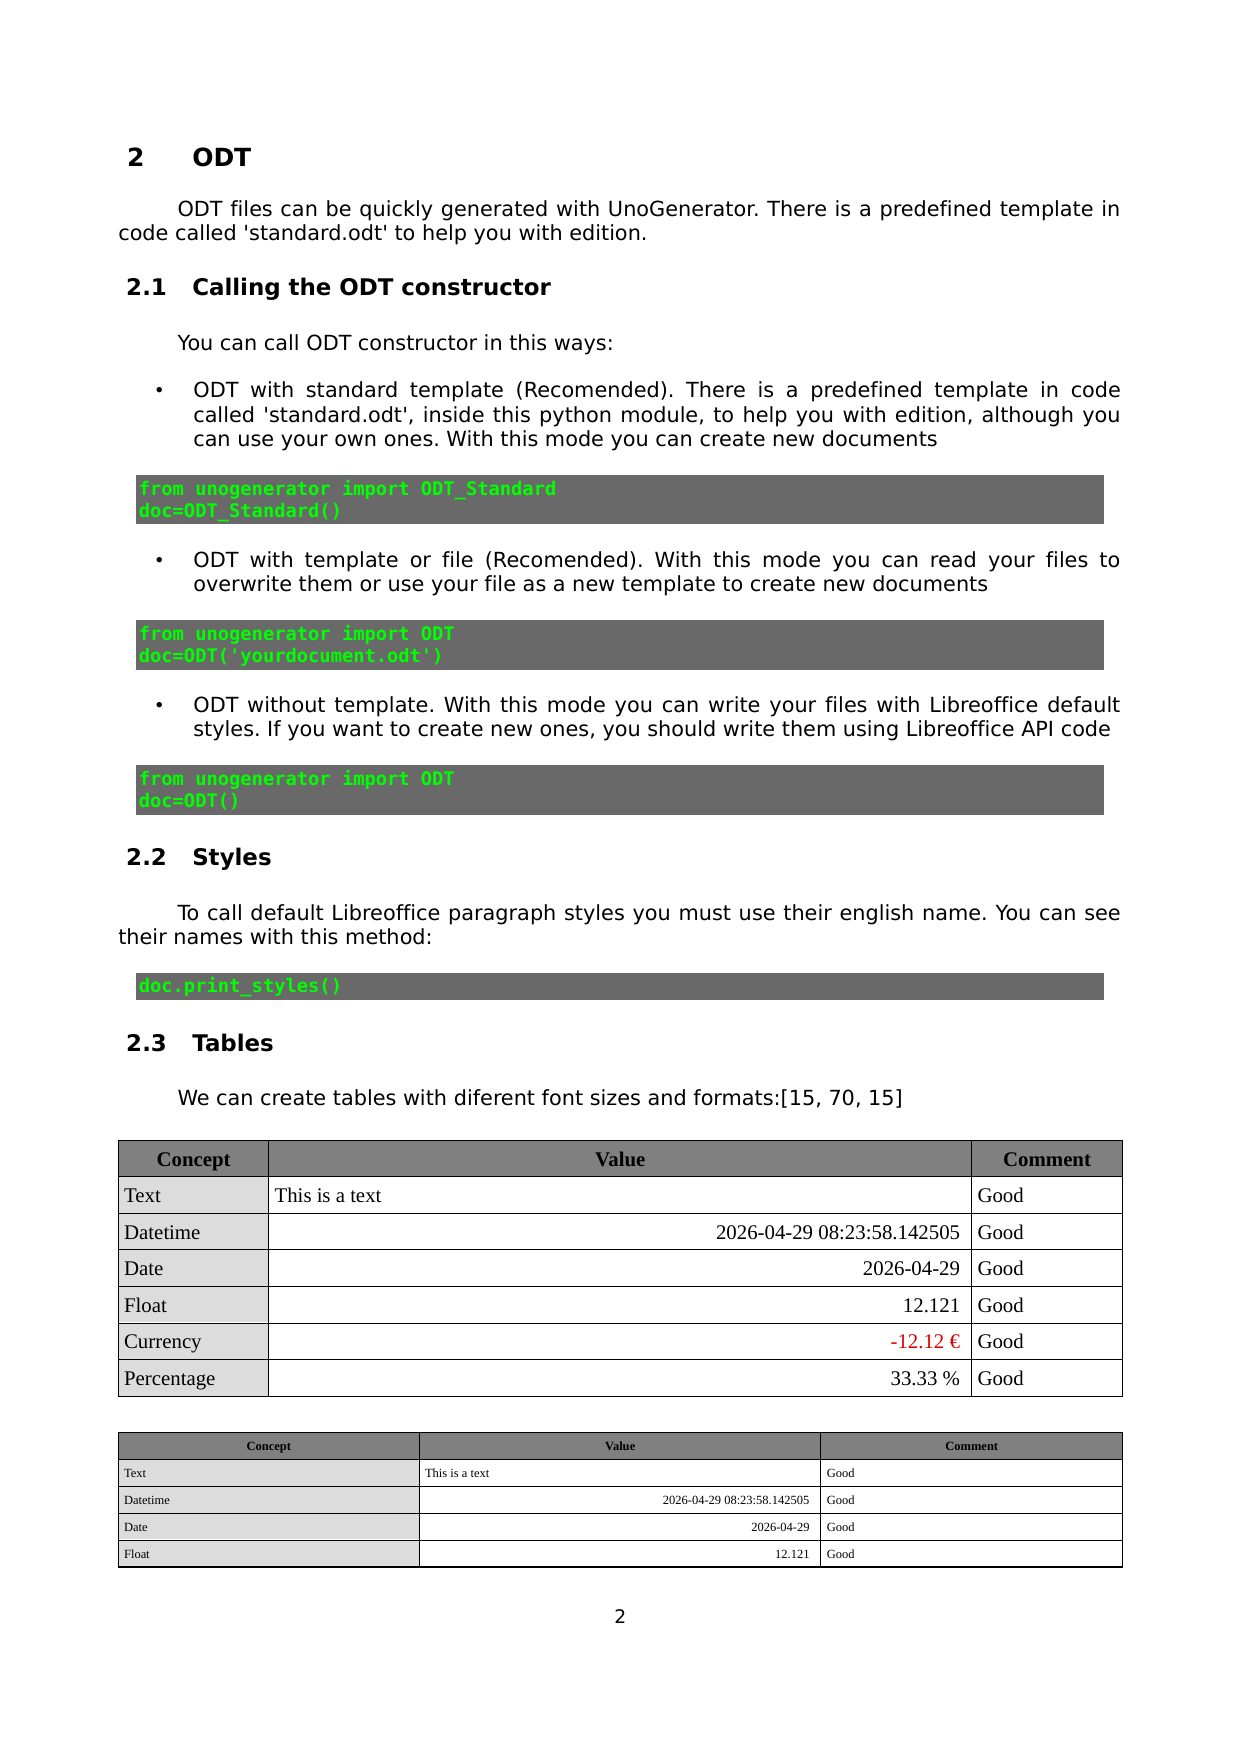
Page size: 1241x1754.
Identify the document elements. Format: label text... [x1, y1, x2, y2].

text ODT files can be quickly generated with UnoGenerator. There is a predefined template in code called 'standard.odt' to help you with edition. [118, 197, 1122, 245]
table_cell 2026-04-29 08:23:58.142505 [269, 1214, 971, 1249]
table_cell Date [119, 1250, 268, 1286]
table_header Comment [972, 1141, 1122, 1176]
text from unogenerator import ODT doc=ODT() [136, 765, 1104, 815]
table_cell Good [821, 1514, 1122, 1539]
list ODT with template or file (Recomended). With this mode you can read your files to overwrite them or use your file as a new template to create new documents [156, 548, 1122, 597]
table_header Concept [119, 1141, 268, 1176]
subtitle ODT [118, 143, 1122, 172]
subtitle Styles [118, 844, 1122, 871]
table_cell Good [972, 1250, 1122, 1286]
table_cell Good [821, 1460, 1122, 1486]
list ODT without template. With this mode you can write your files with Libreoffice default styles. If you want to create new ones, you should write them using Libreoffice API code [156, 693, 1122, 742]
table_cell Good [972, 1360, 1122, 1396]
text from unogenerator import ODT doc=ODT('yourdocument.odt') [136, 620, 1104, 670]
subtitle Calling the ODT constructor [118, 274, 1122, 301]
text doc.print_styles() [136, 973, 1104, 1000]
table_cell Currency [119, 1324, 268, 1359]
table_cell 2026-04-29 08:23:58.142505 [420, 1487, 820, 1513]
table_cell Float [119, 1541, 419, 1566]
table_cell Good [821, 1541, 1122, 1566]
list ODT with standard template (Recomended). There is a predefined template in code called 'standard.odt', inside this python module, to help you with edition, although you can use your own ones. With this mode you can create new documents [156, 378, 1122, 451]
subtitle Tables [118, 1030, 1122, 1056]
table_cell Text [119, 1460, 419, 1486]
text from unogenerator import ODT_Standard doc=ODT_Standard() [136, 475, 1104, 524]
table_cell -12.12 € [269, 1324, 971, 1359]
table_header Comment [821, 1433, 1122, 1459]
table_cell This is a text [420, 1460, 820, 1486]
table_cell 12.121 [269, 1287, 971, 1322]
table_cell This is a text [269, 1177, 971, 1213]
table_cell Good [972, 1287, 1122, 1322]
text You can call ODT constructor in this ways: [118, 331, 1122, 355]
table_cell 2026-04-29 [269, 1250, 971, 1286]
table_cell 33.33 % [269, 1360, 971, 1396]
table_cell Float [119, 1287, 268, 1322]
table_cell Datetime [119, 1214, 268, 1249]
table_header Value [269, 1141, 971, 1176]
table_cell Date [119, 1514, 419, 1539]
table_header Value [420, 1433, 820, 1459]
table_cell Datetime [119, 1487, 419, 1513]
table_cell Good [821, 1487, 1122, 1513]
text To call default Libreoffice paragraph styles you must use their english name. You can see their names with this method: [118, 901, 1122, 949]
table_cell 2026-04-29 [420, 1514, 820, 1539]
table_header Concept [119, 1433, 419, 1459]
table_cell Good [972, 1214, 1122, 1249]
text We can create tables with diferent font sizes and formats:[15, 70, 15] [118, 1086, 1122, 1110]
table_cell Good [972, 1324, 1122, 1359]
table_cell Good [972, 1177, 1122, 1213]
table_cell 12.121 [420, 1541, 820, 1566]
table_cell Percentage [119, 1360, 268, 1396]
table_cell Text [119, 1177, 268, 1213]
